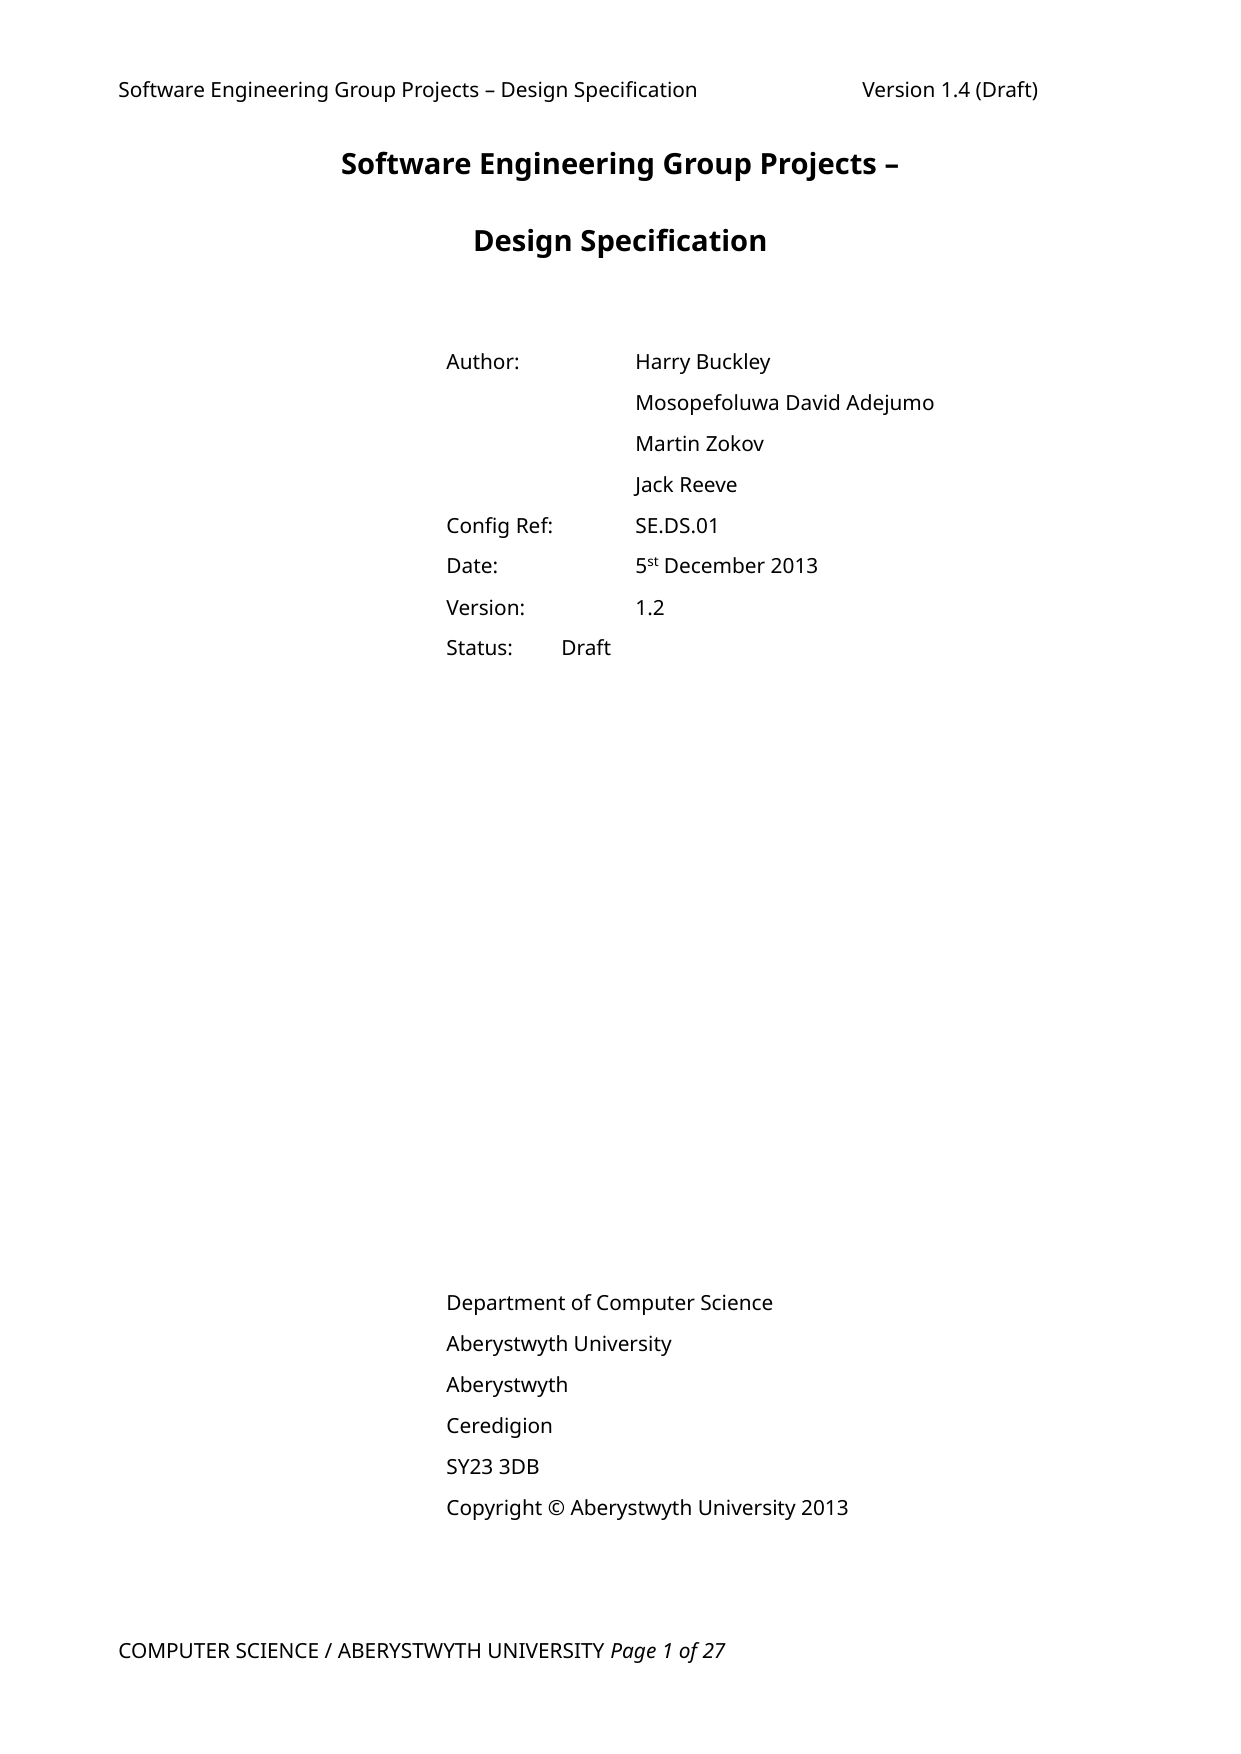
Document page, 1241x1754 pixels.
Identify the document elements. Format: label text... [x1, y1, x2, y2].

text Aberystwyth University [118, 1329, 1122, 1358]
text Status: Draft [118, 633, 1122, 662]
text Department of Computer Science [118, 1288, 1122, 1317]
text Jack Reeve [118, 470, 1122, 498]
subtitle Software Engineering Group Projects – [118, 143, 1122, 183]
subtitle Design Specification [118, 220, 1122, 293]
text Date: 5st December 2013 [118, 552, 1122, 580]
text Mosopefoluwa David Adejumo [118, 388, 1122, 416]
text SY23 3DB [118, 1452, 1122, 1481]
text Aberystwyth [118, 1370, 1122, 1399]
text Config Ref: SE.DS.01 [118, 511, 1122, 539]
text Author: Harry Buckley [118, 347, 1122, 375]
text Version: 1.2 [118, 593, 1122, 621]
text Ceredigion [118, 1411, 1122, 1440]
text Copyright © Aberystwyth University 2013 [118, 1493, 1122, 1522]
text Martin Zokov [118, 429, 1122, 457]
